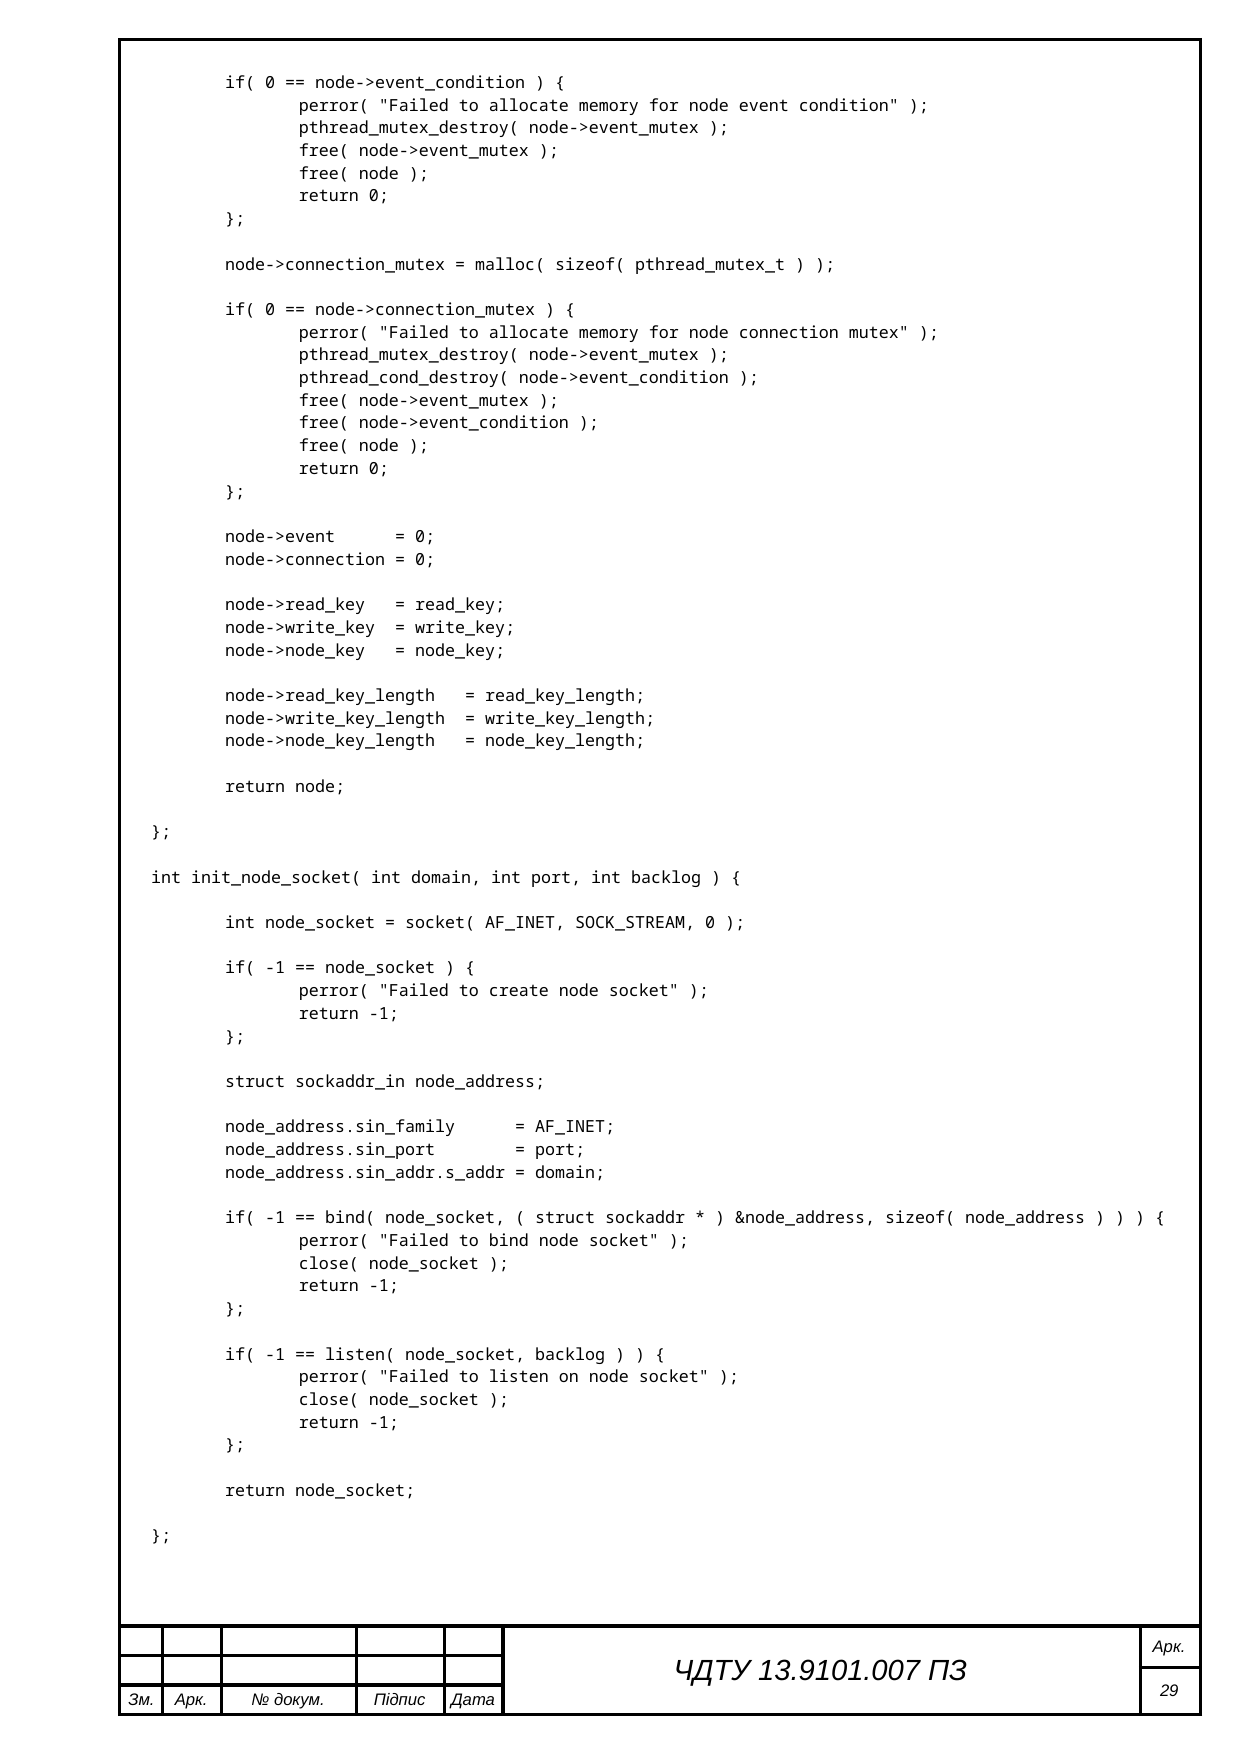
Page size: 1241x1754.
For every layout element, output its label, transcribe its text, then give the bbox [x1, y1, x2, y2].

text if( -1 == listen( node_socket, backlog ) ) { [151, 1342, 1170, 1365]
text node->connection = 0; [151, 547, 1170, 570]
text perror( "Failed to bind node socket" ); [151, 1229, 1170, 1251]
text if( -1 == node_socket ) { [151, 956, 1170, 979]
text perror( "Failed to listen on node socket" ); [151, 1365, 1170, 1388]
text if( 0 == node->event_condition ) { [151, 71, 1170, 93]
text return -1; [151, 1274, 1170, 1297]
text return 0; [151, 457, 1170, 479]
text if( -1 == bind( node_socket, ( struct sockaddr * ) &node_address, sizeof( node_address ) ) ) { [151, 1206, 1170, 1229]
text node->event = 0; [151, 525, 1170, 547]
text node_address.sin_port = port; [151, 1138, 1170, 1161]
text }; [151, 820, 1170, 843]
text node->node_key = node_key; [151, 638, 1170, 661]
text close( node_socket ); [151, 1388, 1170, 1410]
text node->write_key = write_key; [151, 616, 1170, 638]
text return node_socket; [151, 1478, 1170, 1501]
text }; [151, 1297, 1170, 1319]
text free( node ); [151, 161, 1170, 184]
text node->node_key_length = node_key_length; [151, 729, 1170, 752]
text free( node->event_condition ); [151, 411, 1170, 434]
text return node; [151, 774, 1170, 797]
text node_address.sin_addr.s_addr = domain; [151, 1161, 1170, 1183]
text close( node_socket ); [151, 1251, 1170, 1274]
text perror( "Failed to allocate memory for node connection mutex" ); [151, 320, 1170, 343]
text return 0; [151, 184, 1170, 207]
text }; [151, 1433, 1170, 1456]
text }; [151, 207, 1170, 229]
text return -1; [151, 1410, 1170, 1433]
text if( 0 == node->connection_mutex ) { [151, 298, 1170, 320]
text int node_socket = socket( AF_INET, SOCK_STREAM, 0 ); [151, 911, 1170, 933]
text pthread_cond_destroy( node->event_condition ); [151, 366, 1170, 388]
text }; [151, 479, 1170, 502]
text return -1; [151, 1002, 1170, 1024]
text node->connection_mutex = malloc( sizeof( pthread_mutex_t ) ); [151, 252, 1170, 275]
text perror( "Failed to create node socket" ); [151, 979, 1170, 1002]
text pthread_mutex_destroy( node->event_mutex ); [151, 343, 1170, 366]
text node->read_key_length = read_key_length; [151, 684, 1170, 706]
text }; [151, 1524, 1170, 1547]
text }; [151, 1024, 1170, 1047]
text struct sockaddr_in node_address; [151, 1070, 1170, 1092]
text free( node ); [151, 434, 1170, 457]
text node->write_key_length = write_key_length; [151, 706, 1170, 729]
text node->read_key = read_key; [151, 593, 1170, 616]
text int init_node_socket( int domain, int port, int backlog ) { [151, 865, 1170, 888]
text pthread_mutex_destroy( node->event_mutex ); [151, 116, 1170, 139]
text free( node->event_mutex ); [151, 139, 1170, 161]
text free( node->event_mutex ); [151, 388, 1170, 411]
text perror( "Failed to allocate memory for node event condition" ); [151, 93, 1170, 116]
text node_address.sin_family = AF_INET; [151, 1115, 1170, 1138]
